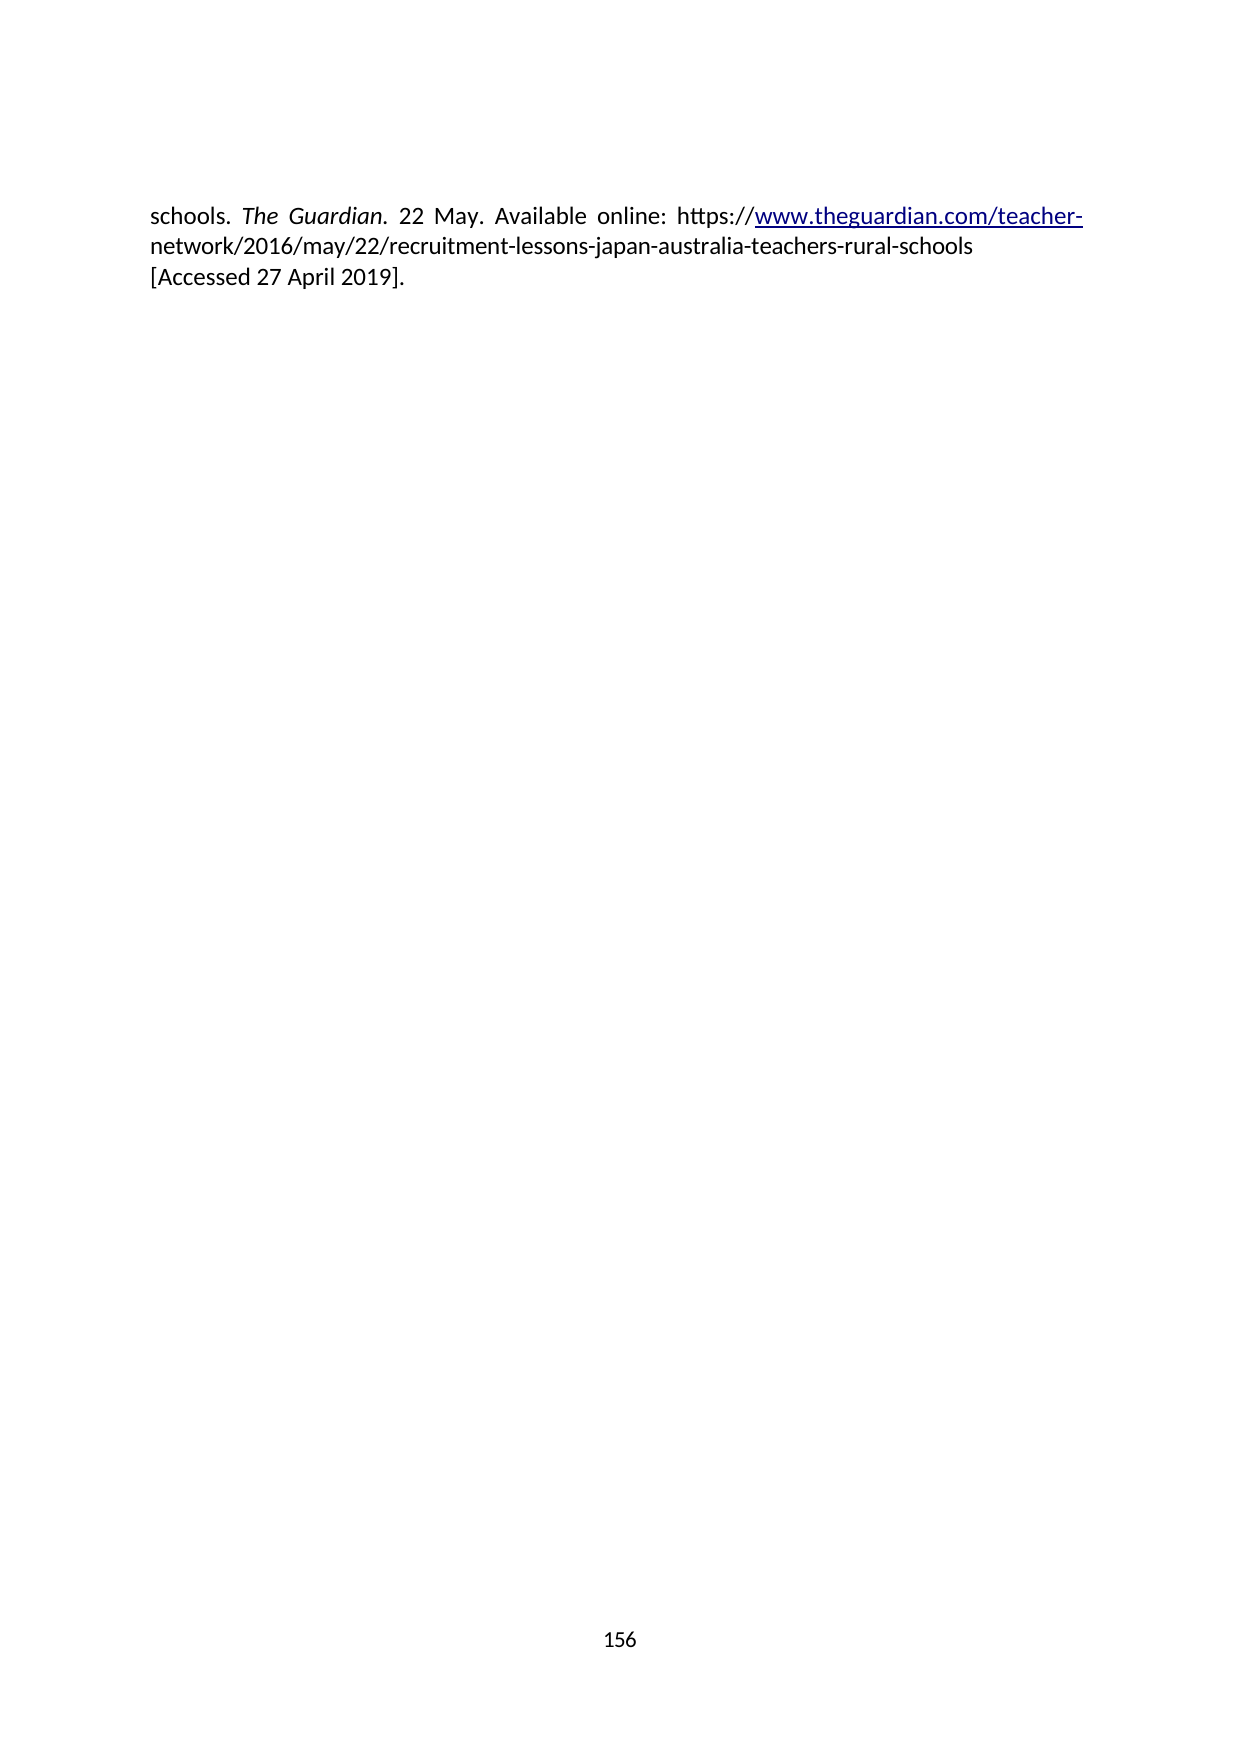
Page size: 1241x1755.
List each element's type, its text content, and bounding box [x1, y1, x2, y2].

text schools. The Guardian. 22 May. Available online: https://www.theguardian.com/teacher- network/2016/may/22/recruitment-lessons-japan-australia-teachers-rural-schools [Accessed 27 April 2019]. [150, 200, 1091, 292]
